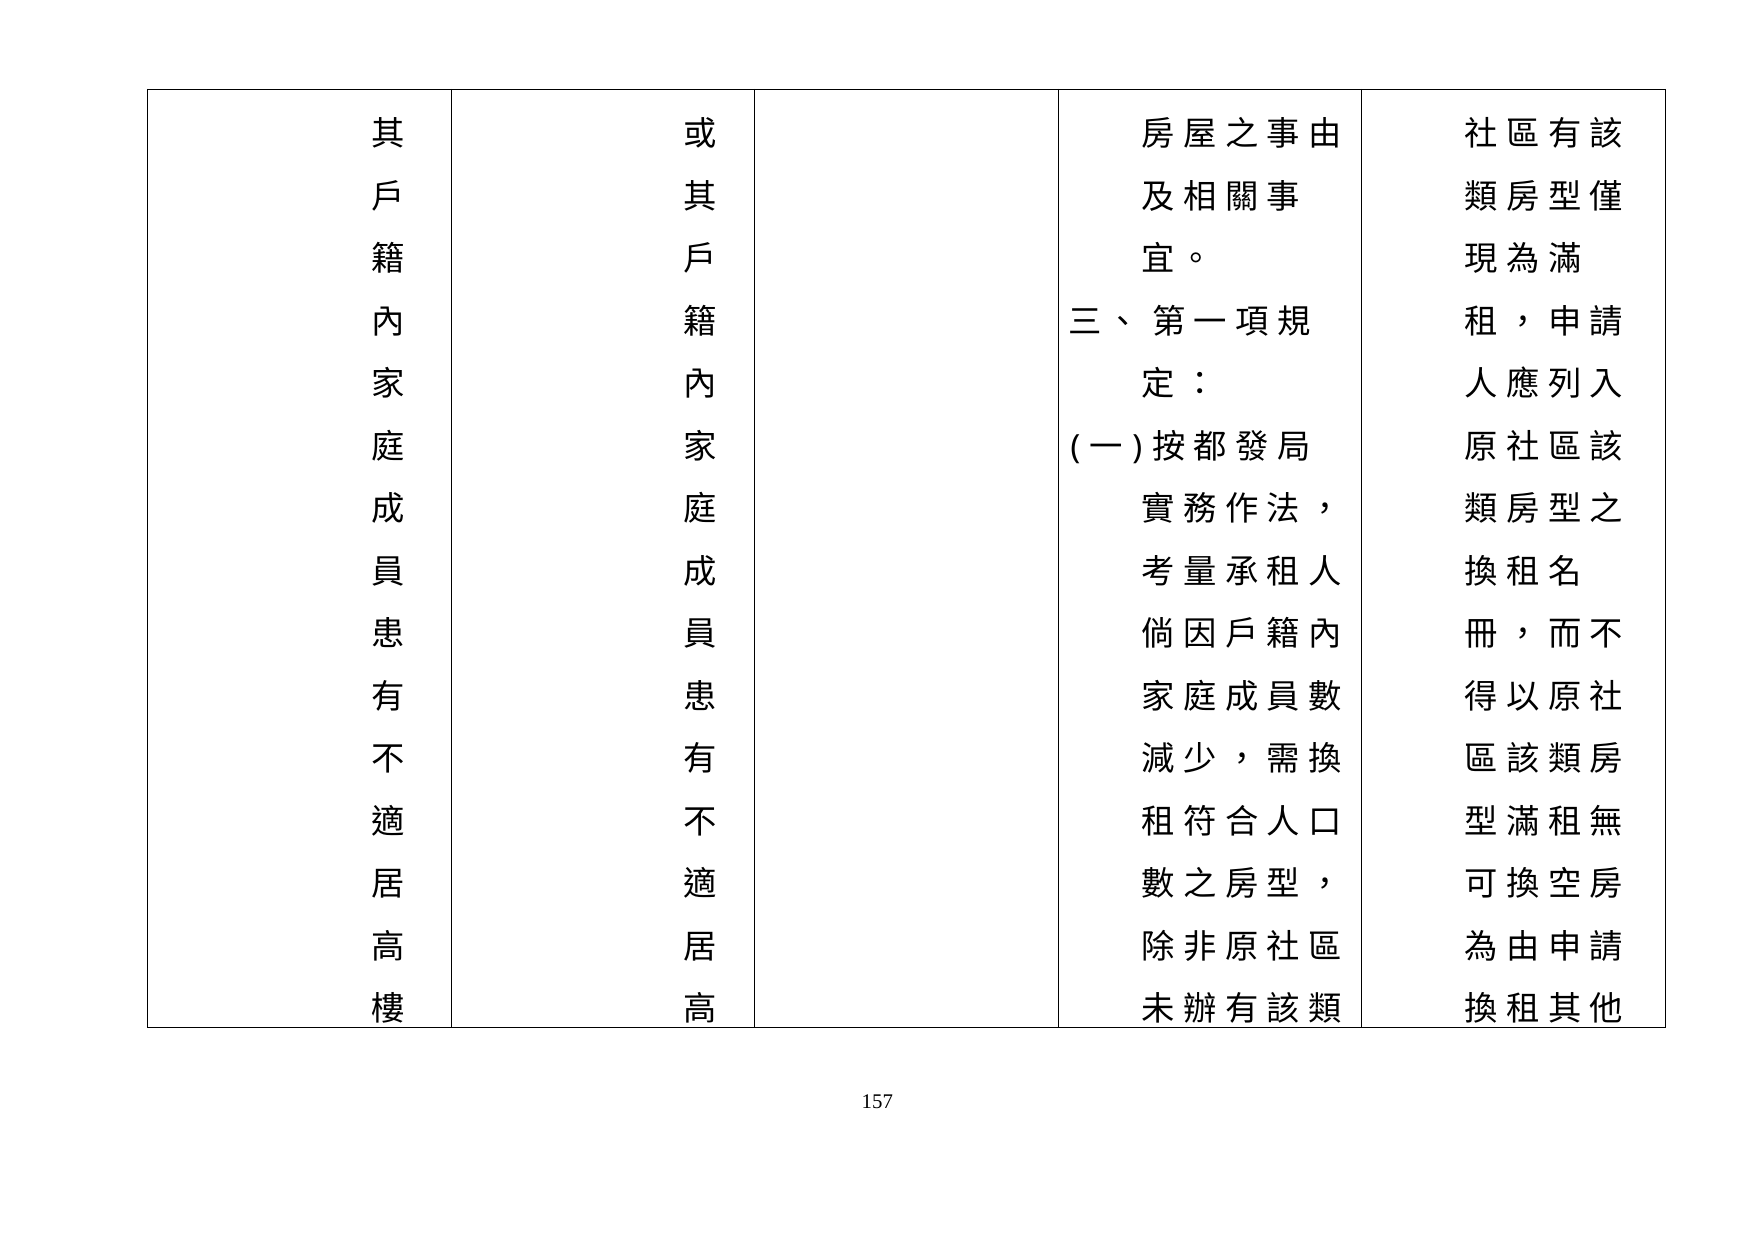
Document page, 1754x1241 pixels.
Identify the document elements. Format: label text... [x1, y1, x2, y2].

table_cell 或其戶籍內家庭成員患有不適居高 [452, 90, 754, 1027]
table_cell 社區有該類房型僅現為滿租，申請人應列入原社區該類房型之換租名冊，而不得以原社區該類房型滿租無可換空房為由申請換租其他 [1362, 90, 1665, 1027]
table_cell 房屋之事由及相關事宜。 三、第一項規定： (一)按都發局實務作法，考量承租人倘因戶籍內家庭成員數減少，需換租符合人口數之房型，除非原社區未辦有該類 [1059, 90, 1361, 1027]
table_cell 其戶籍內家庭成員患有不適居高樓 [148, 90, 451, 1027]
table_cell [755, 90, 1058, 1027]
